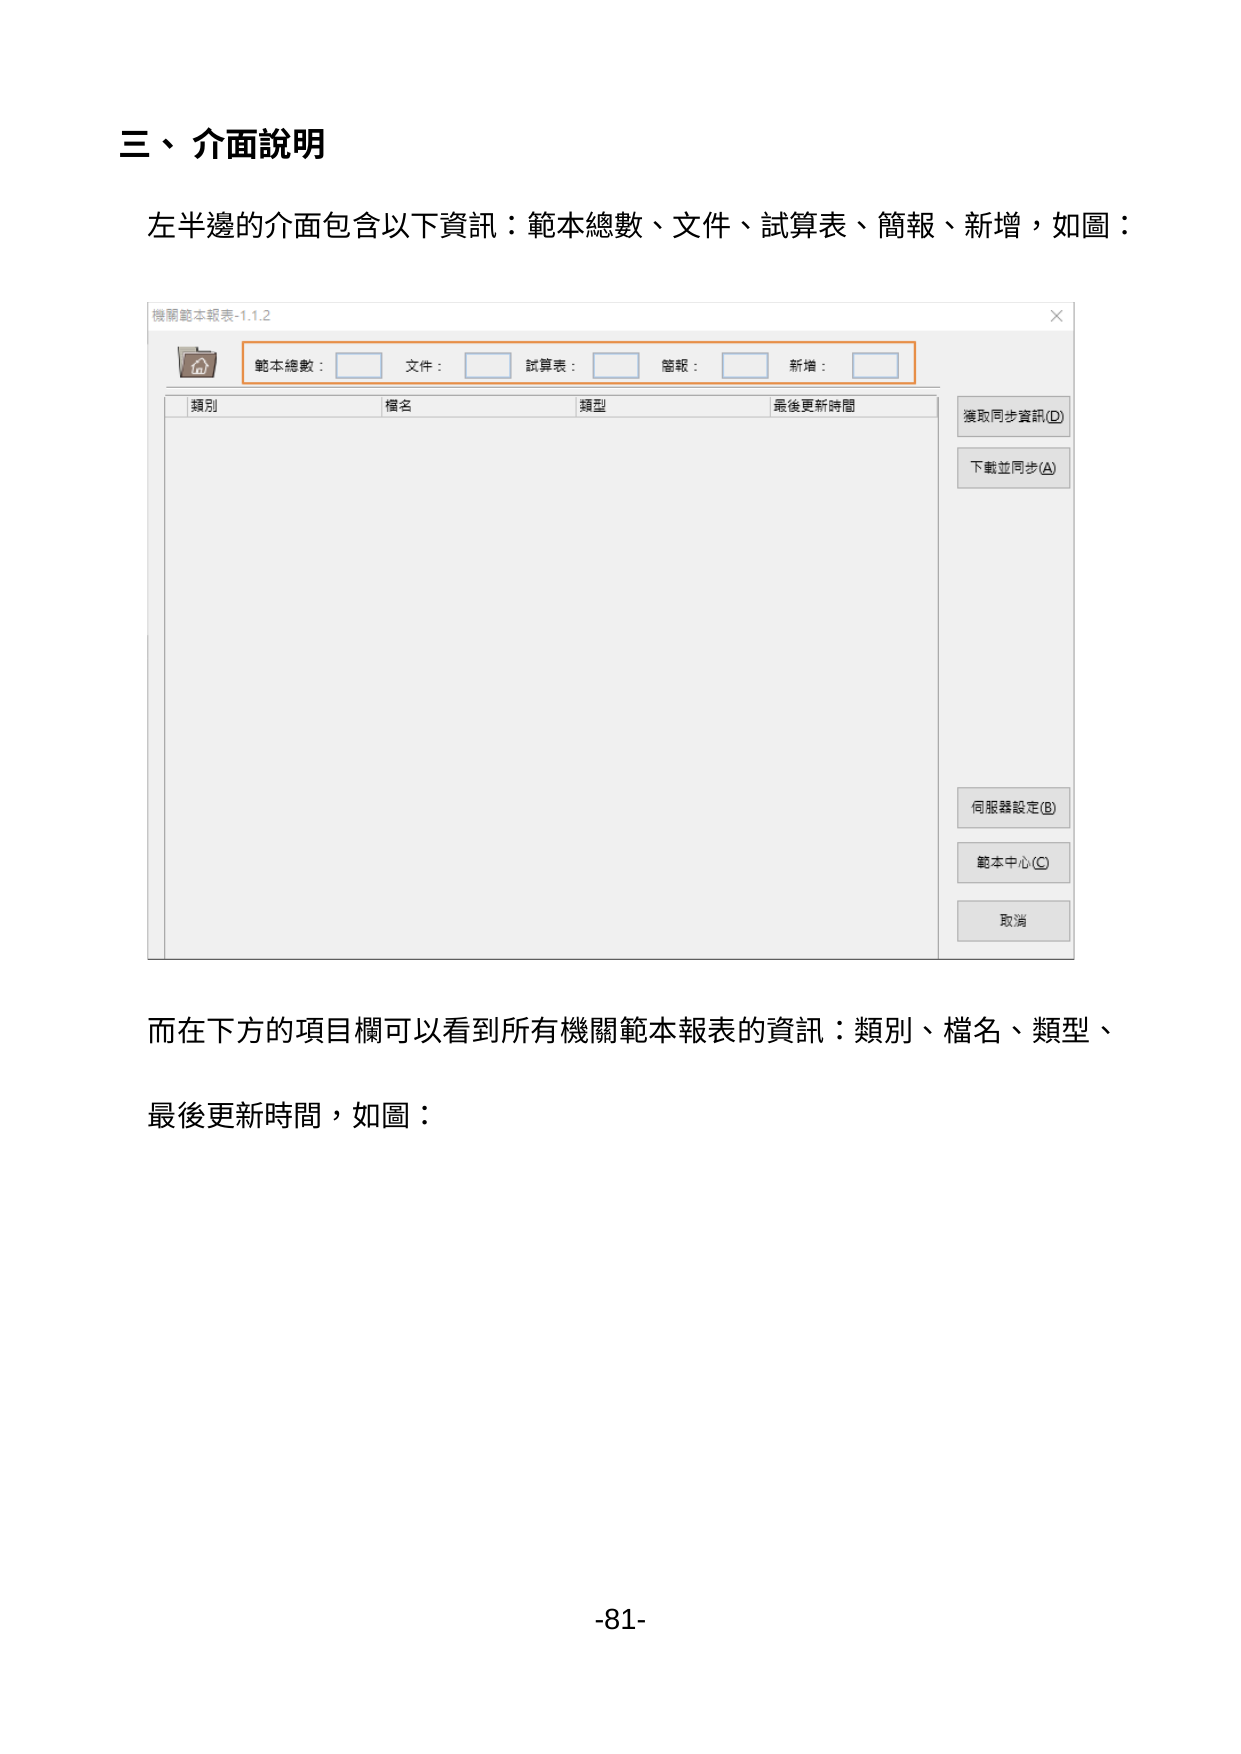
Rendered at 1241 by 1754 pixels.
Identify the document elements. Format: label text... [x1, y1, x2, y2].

picture [147, 302, 1075, 960]
text 而在下方的項目欄可以看到所有機關範本報表的資訊：類別、檔名、類型、最後更新時間，如圖： [148, 1008, 1122, 1134]
text 左半邊的介面包含以下資訊：範本總數、文件、試算表、簡報、新增，如圖： [148, 203, 1122, 245]
subtitle 介面說明 [118, 118, 1122, 166]
